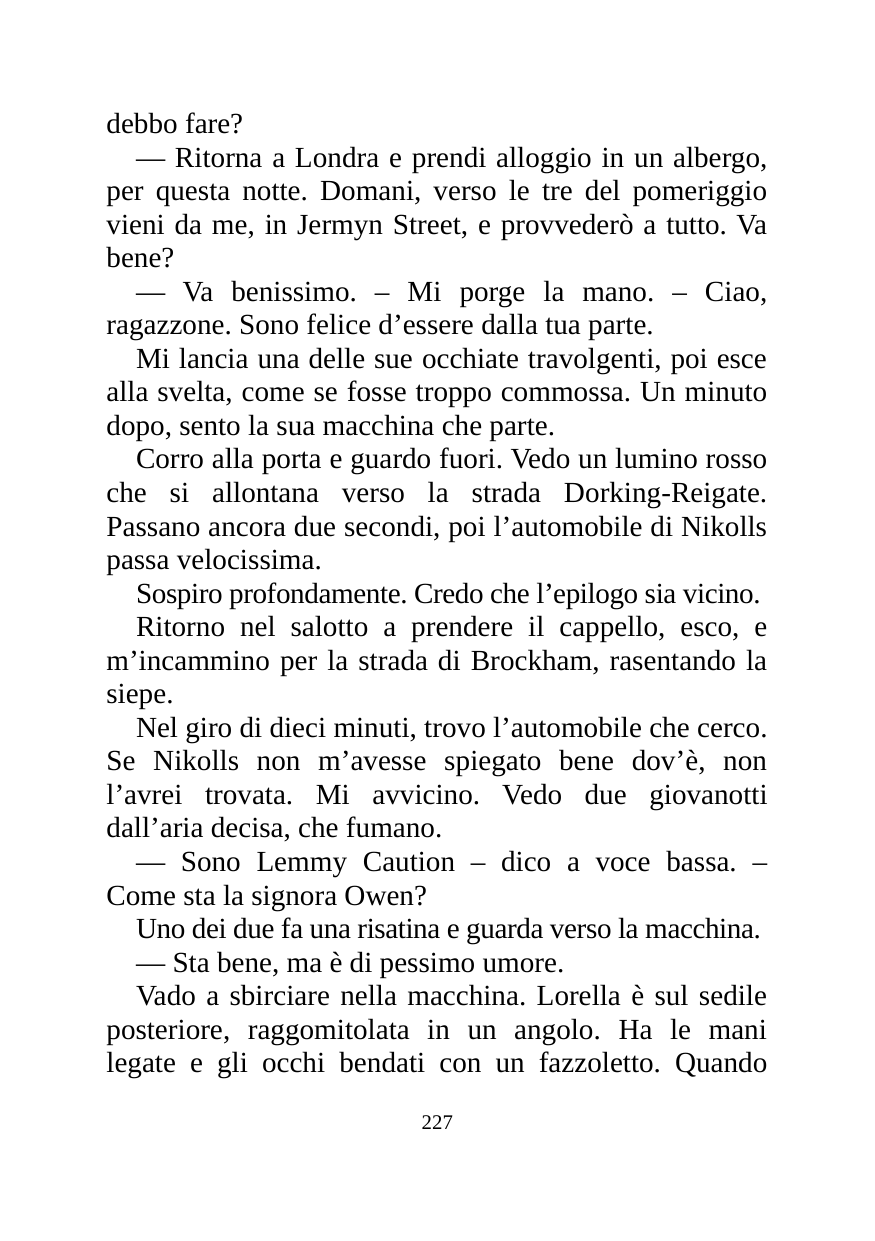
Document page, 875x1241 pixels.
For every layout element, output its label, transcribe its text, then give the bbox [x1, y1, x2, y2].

text Mi lancia una delle sue occhiate travolgenti, poi esce alla svelta, come se fosse troppo commossa. Un minuto dopo, sento la sua macchina che parte. [106, 341, 768, 442]
text Nel giro di dieci minuti, trovo l’automobile che cerco. Se Nikolls non m’avesse spiegato bene dov’è, non l’avrei trovata. Mi avvicino. Vedo due giovanotti dall’aria decisa, che fumano. [106, 710, 768, 844]
text — Sta bene, ma è di pessimo umore. [106, 945, 768, 978]
text — Ritorna a Londra e prendi alloggio in un albergo, per questa notte. Domani, verso le tre del pomeriggio vieni da me, in Jermyn Street, e provvederò a tutto. Va bene? [106, 140, 768, 274]
text Corro alla porta e guardo fuori. Vedo un lumino rosso che si allontana verso la strada Dorking-Reigate. Passano ancora due secondi, poi l’automobile di Nikolls passa velocissima. [106, 442, 768, 576]
text Ritorno nel salotto a prendere il cappello, esco, e m’incammino per la strada di Brockham, rasentando la siepe. [106, 609, 768, 710]
text Sospiro profondamente. Credo che l’epilogo sia vicino. [106, 576, 768, 609]
text — Sono Lemmy Caution – dico a voce bassa. – Come sta la signora Owen? [106, 844, 768, 911]
text — Va benissimo. – Mi porge la mano. – Ciao, ragazzone. Sono felice d’essere dalla tua parte. [106, 274, 768, 341]
text debbo fare? [106, 106, 768, 140]
text Vado a sbirciare nella macchina. Lorella è sul sedile posteriore, raggomitolata in un angolo. Ha le mani legate e gli occhi bendati con un fazzoletto. Quando [106, 978, 768, 1079]
text Uno dei due fa una risatina e guarda verso la macchina. [106, 911, 768, 945]
